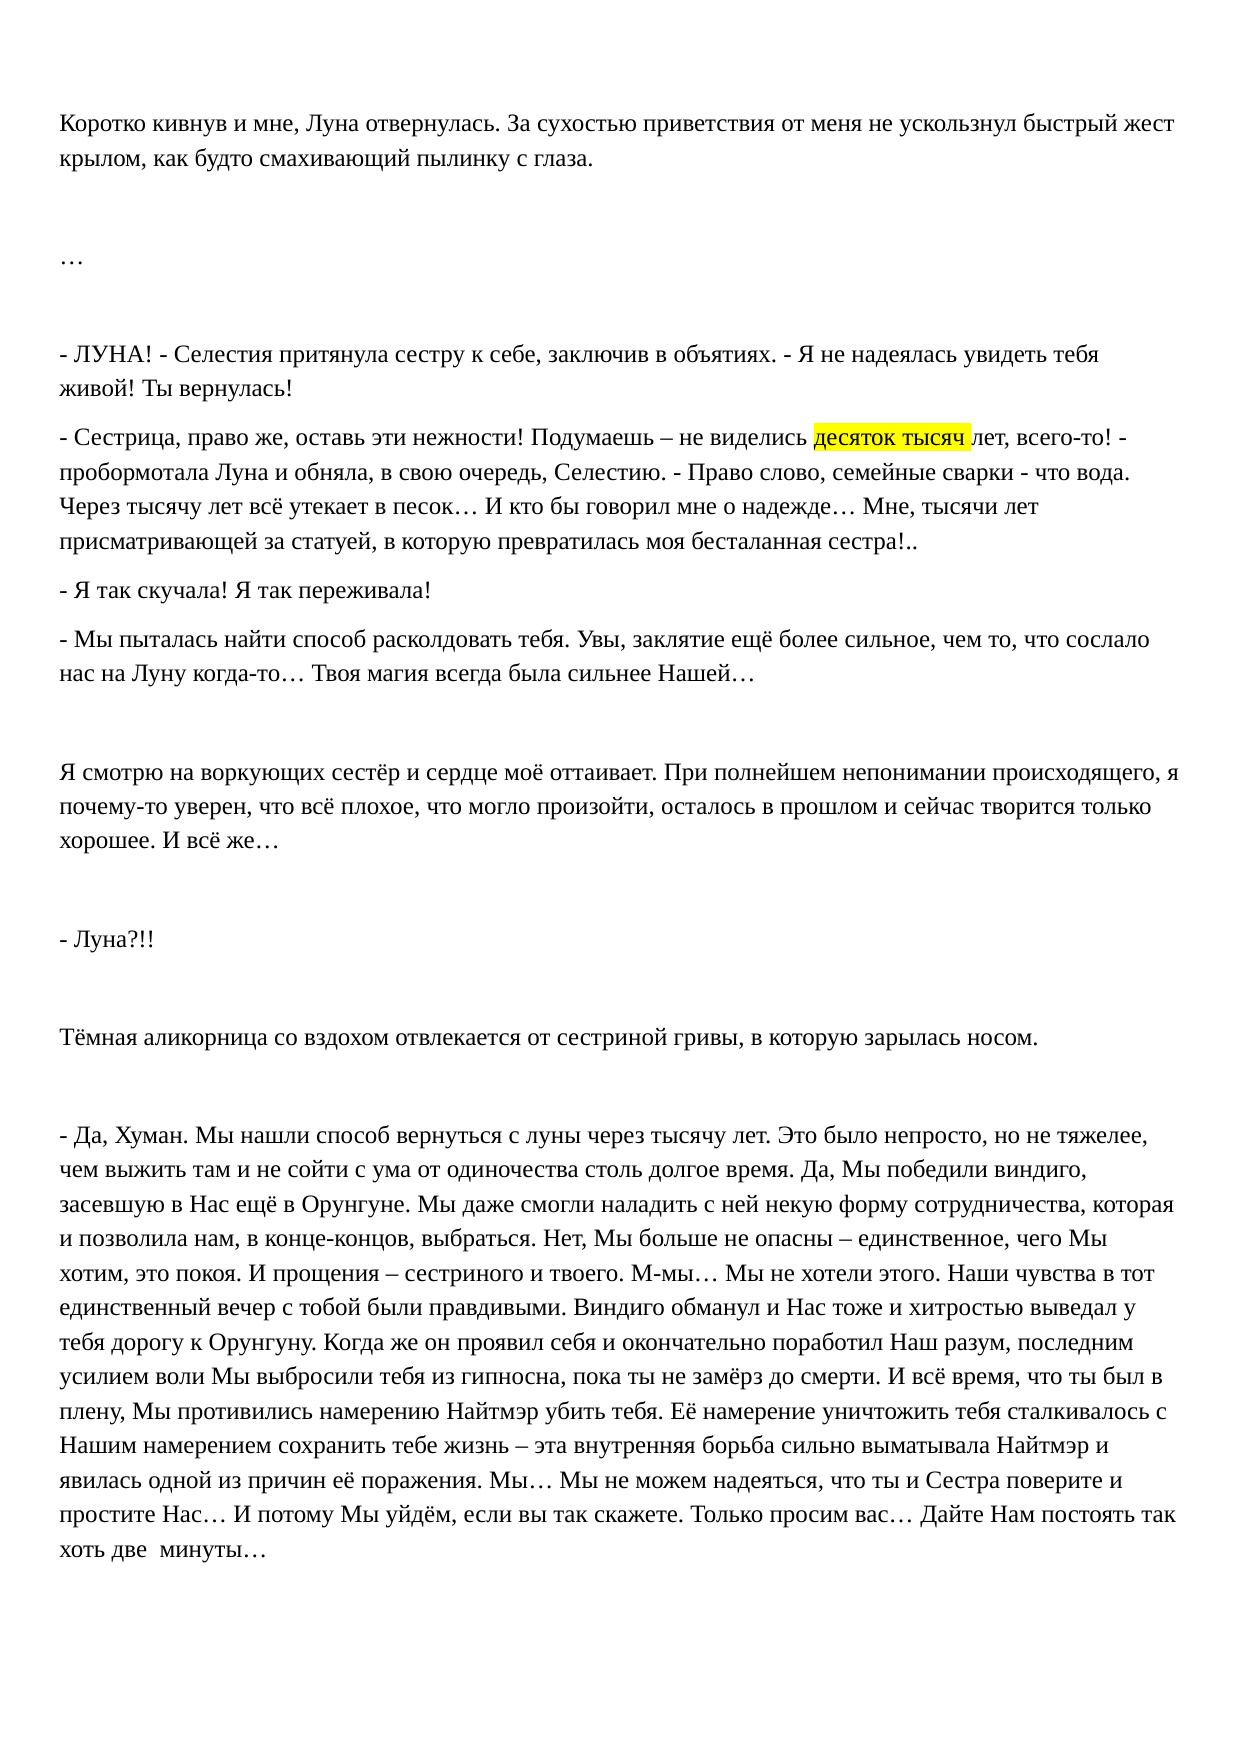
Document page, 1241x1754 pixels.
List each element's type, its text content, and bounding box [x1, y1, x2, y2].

text - ЛУНА! - Селестия притянула сестру к себе, заключив в объятиях. - Я не надеялась увидеть тебя живой! Ты вернулась! [59, 339, 1181, 402]
text Я смотрю на воркующих сестёр и сердце моё оттаивает. При полнейшем непонимании происходящего, я почему-то уверен, что всё плохое, что могло произойти, осталось в прошлом и сейчас творится только хорошее. И всё же… [59, 757, 1181, 854]
text - Да, Хуман. Мы нашли способ вернуться с луны через тысячу лет. Это было непросто, но не тяжелее, чем выжить там и не сойти с ума от одиночества столь долгое время. Да, Мы победили виндиго, засевшую в Нас ещё в Орунгуне. Мы даже смогли наладить с ней некую форму сотрудничества, которая и позволила нам, в конце-концов, выбраться. Нет, Мы больше не опасны – единственное, чего Мы хотим, это покоя. И прощения – сестриного и твоего. М-мы… Мы не хотели этого. Наши чувства в тот единственный вечер с тобой были правдивыми. Виндиго обманул и Нас тоже и хитростью выведал у тебя дорогу к Орунгуну. Когда же он проявил себя и окончательно поработил Наш разум, последним усилием воли Мы выбросили тебя из гипносна, пока ты не замёрз до смерти. И всё время, что ты был в плену, Мы противились намерению Найтмэр убить тебя. Её намерение уничтожить тебя сталкивалось с Нашим намерением сохранить тебе жизнь – эта внутренняя борьба сильно выматывала Найтмэр и явилась одной из причин её поражения. Мы… Мы не можем надеяться, что ты и Сестра поверите и простите Нас… И потому Мы уйдём, если вы так скажете. Только просим вас… Дайте Нам постоять так хоть две минуты… [59, 1120, 1181, 1562]
text - Сестрица, право же, оставь эти нежности! Подумаешь – не виделись десяток тысяч лет, всего-то! - пробормотала Луна и обняла, в свою очередь, Селестию. - Право слово, семейные сварки - что вода. Через тысячу лет всё утекает в песок… И кто бы говорил мне о надежде… Мне, тысячи лет присматривающей за статуей, в которую превратилась моя бесталанная сестра!.. [59, 422, 1181, 554]
text … [59, 241, 1181, 269]
text - Мы пыталась найти способ расколдовать тебя. Увы, заклятие ещё более сильное, чем то, что сослало нас на Луну когда-то… Твоя магия всегда была сильнее Нашей… [59, 624, 1181, 687]
text - Я так скучала! Я так переживала! [59, 575, 1181, 604]
text Тёмная аликорница со вздохом отвлекается от сестриной гривы, в которую зарылась носом. [59, 1022, 1181, 1051]
text Коротко кивнув и мне, Луна отвернулась. За сухостью приветствия от меня не ускользнул быстрый жест крылом, как будто смахивающий пылинку с глаза. [59, 108, 1181, 171]
text - Луна?!! [59, 924, 1181, 952]
